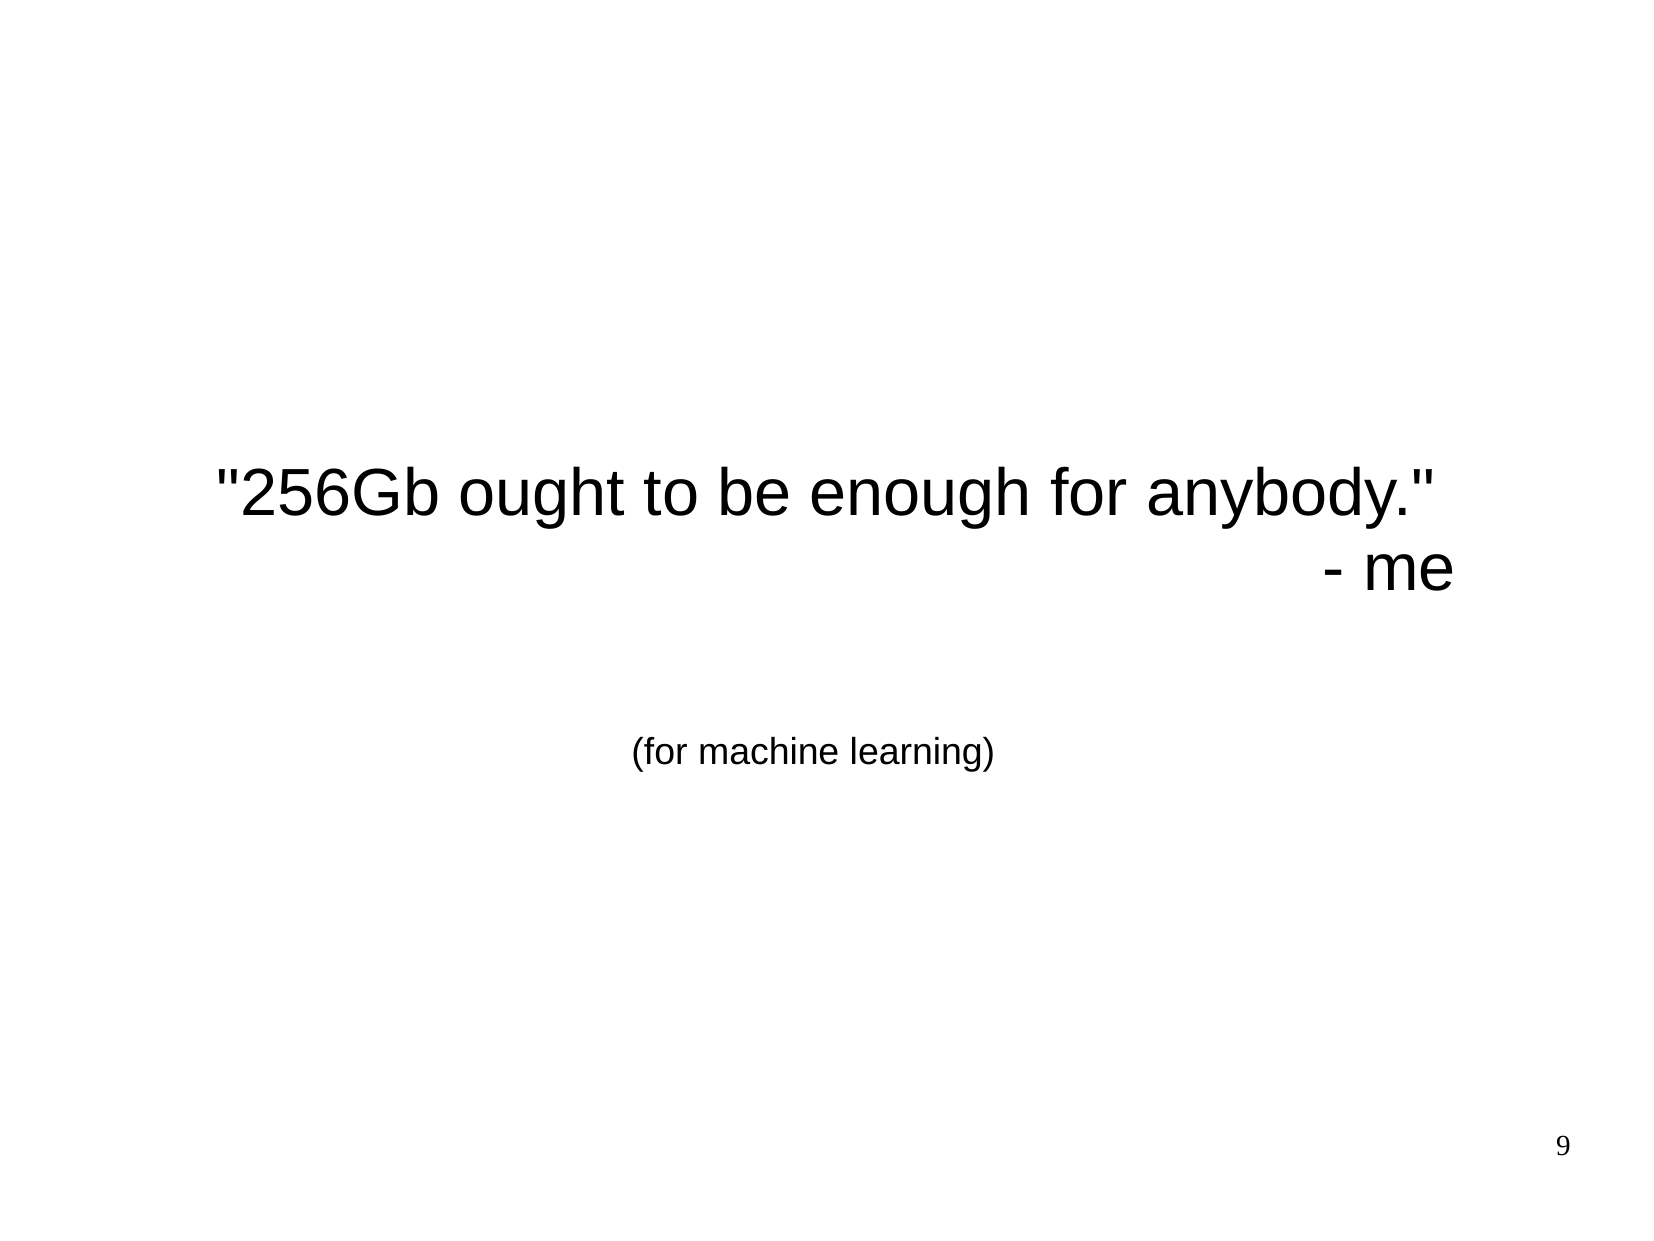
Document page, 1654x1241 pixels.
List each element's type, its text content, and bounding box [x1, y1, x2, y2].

subtitle "256Gb ought to be enough for anybody." - me [82, 49, 1571, 1010]
text_box (for machine learning) [616, 723, 1037, 781]
